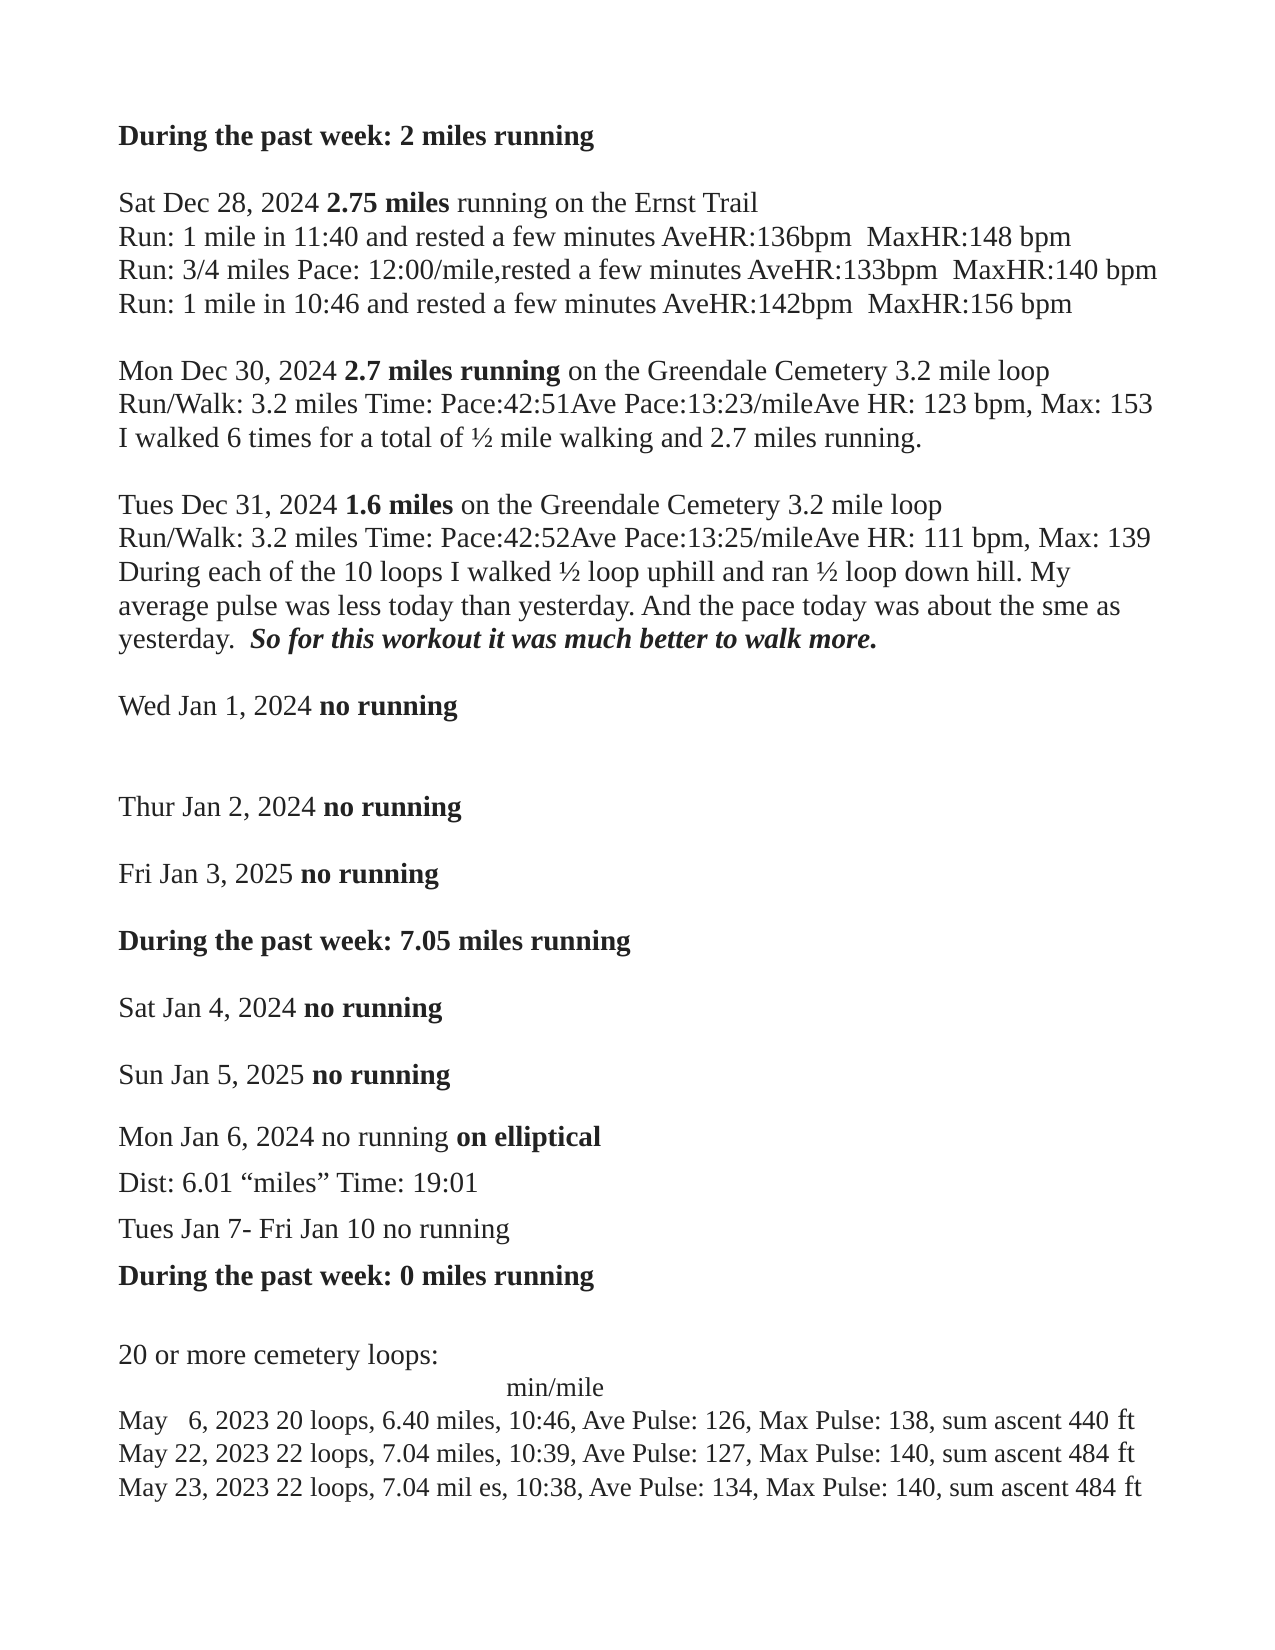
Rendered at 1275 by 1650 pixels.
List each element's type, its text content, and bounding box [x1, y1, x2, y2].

text Run/Walk: 3.2 miles Time: Pace:42:51Ave Pace:13:23/mileAve HR: 123 bpm, Max: 153 [118, 386, 1161, 420]
text Mon Jan 6, 2024 no running on elliptical [118, 1119, 1157, 1153]
text I walked 6 times for a total of ½ mile walking and 2.7 miles running. [118, 420, 1161, 453]
text Wed Jan 1, 2024 no running [118, 688, 1161, 722]
text During the past week: 2 miles running [118, 118, 1161, 152]
text During the past week: 7.05 miles running [118, 923, 1161, 957]
text Sat Jan 4, 2024 no running [118, 990, 1161, 1024]
text Tues Dec 31, 2024 1.6 miles on the Greendale Cemetery 3.2 mile loop [118, 487, 1161, 521]
text min/mile [118, 1371, 1161, 1402]
text May 23, 2023 22 loops, 7.04 mil es, 10:38, Ave Pulse: 134, Max Pulse: 140, sum ascent 484 ft [118, 1469, 1161, 1503]
text Mon Dec 30, 2024 2.7 miles running on the Greendale Cemetery 3.2 mile loop [118, 353, 1161, 386]
text 20 or more cemetery loops: [118, 1337, 1161, 1371]
text Run: 3/4 miles Pace: 12:00/mile,rested a few minutes AveHR:133bpm MaxHR:140 bpm [118, 252, 1161, 286]
text During each of the 10 loops I walked ½ loop uphill and ran ½ loop down hill. My average pulse was less today than yesterday. And the pace today was about the sme as yesterday. So for this workout it was much better to walk more. [118, 554, 1161, 655]
text During the past week: 0 miles running [118, 1258, 1157, 1291]
text Run: 1 mile in 10:46 and rested a few minutes AveHR:142bpm MaxHR:156 bpm [118, 286, 1161, 319]
text Thur Jan 2, 2024 no running [118, 789, 1161, 822]
text Sat Dec 28, 2024 2.75 miles running on the Ernst Trail [118, 185, 1161, 219]
text May 6, 2023 20 loops, 6.40 miles, 10:46, Ave Pulse: 126, Max Pulse: 138, sum ascent 440 ft [118, 1402, 1161, 1436]
text Run: 1 mile in 11:40 and rested a few minutes AveHR:136bpm MaxHR:148 bpm [118, 219, 1161, 252]
text May 22, 2023 22 loops, 7.04 miles, 10:39, Ave Pulse: 127, Max Pulse: 140, sum ascent 484 ft [118, 1436, 1161, 1469]
text Dist: 6.01 “miles” Time: 19:01 [118, 1166, 1157, 1199]
text Fri Jan 3, 2025 no running [118, 856, 1161, 889]
text Run/Walk: 3.2 miles Time: Pace:42:52Ave Pace:13:25/mileAve HR: 111 bpm, Max: 139 [118, 521, 1161, 554]
text Tues Jan 7- Fri Jan 10 no running [118, 1212, 1157, 1245]
text Sun Jan 5, 2025 no running [118, 1057, 1161, 1091]
